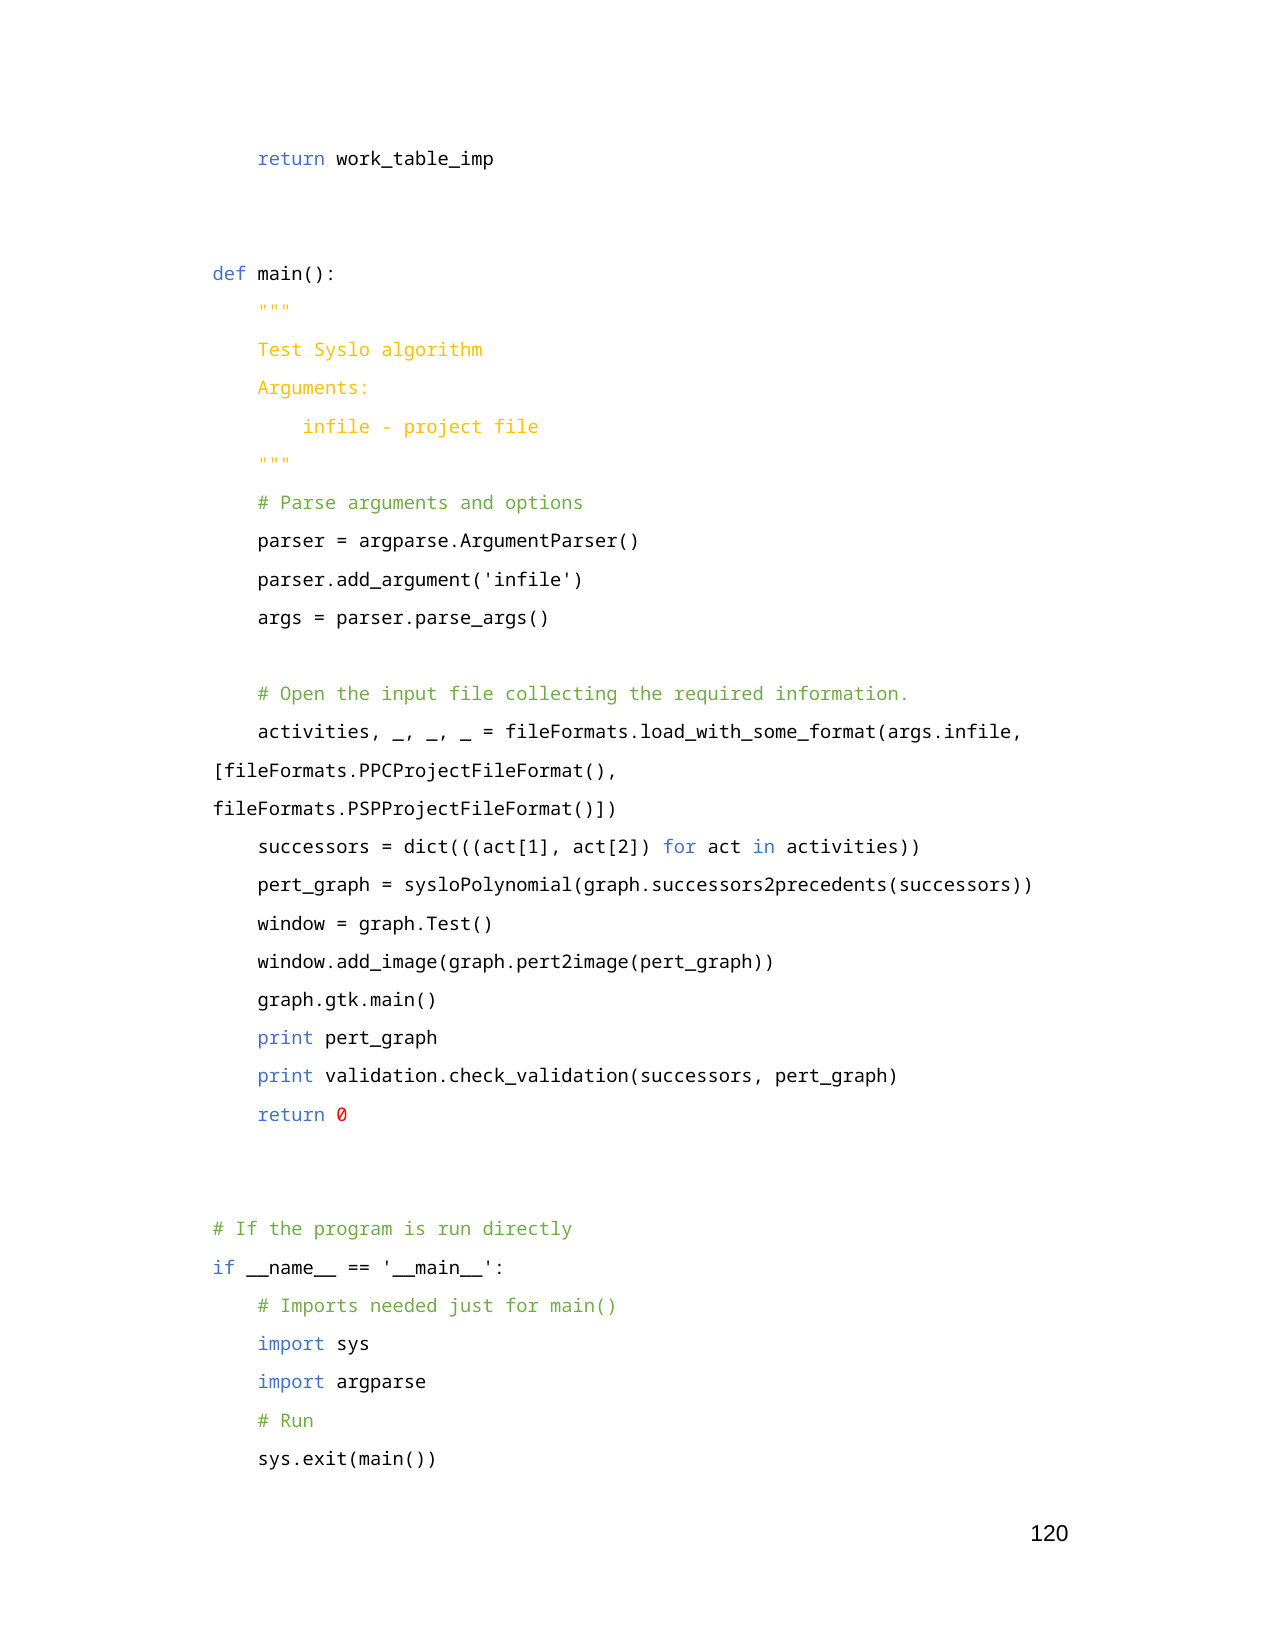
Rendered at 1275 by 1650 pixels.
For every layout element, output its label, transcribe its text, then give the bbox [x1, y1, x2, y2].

table_header return work_table_imp def main(): """ Test Syslo algorithm Arguments: infile - project file """ # Parse arguments and options parser = argparse.ArgumentParser() parser.add_argument('infile') args = parser.parse_args() # Open the input file collecting the required information. activities, _, _, _ = fileFormats.load_with_some_format(args.infile, [fileFormats.PPCProjectFileFormat(), fileFormats.PSPProjectFileFormat()]) successors = dict(((act[1], act[2]) for act in activities)) pert_graph = sysloPolynomial(graph.successors2precedents(successors)) window = graph.Test() window.add_image(graph.pert2image(pert_graph)) graph.gtk.main() print pert_graph print validation.check_validation(successors, pert_graph) return 0 # If the program is run directly if __name__ == '__main__': # Imports needed just for main() import sys import argparse # Run sys.exit(main()) [207, 101, 1078, 1487]
